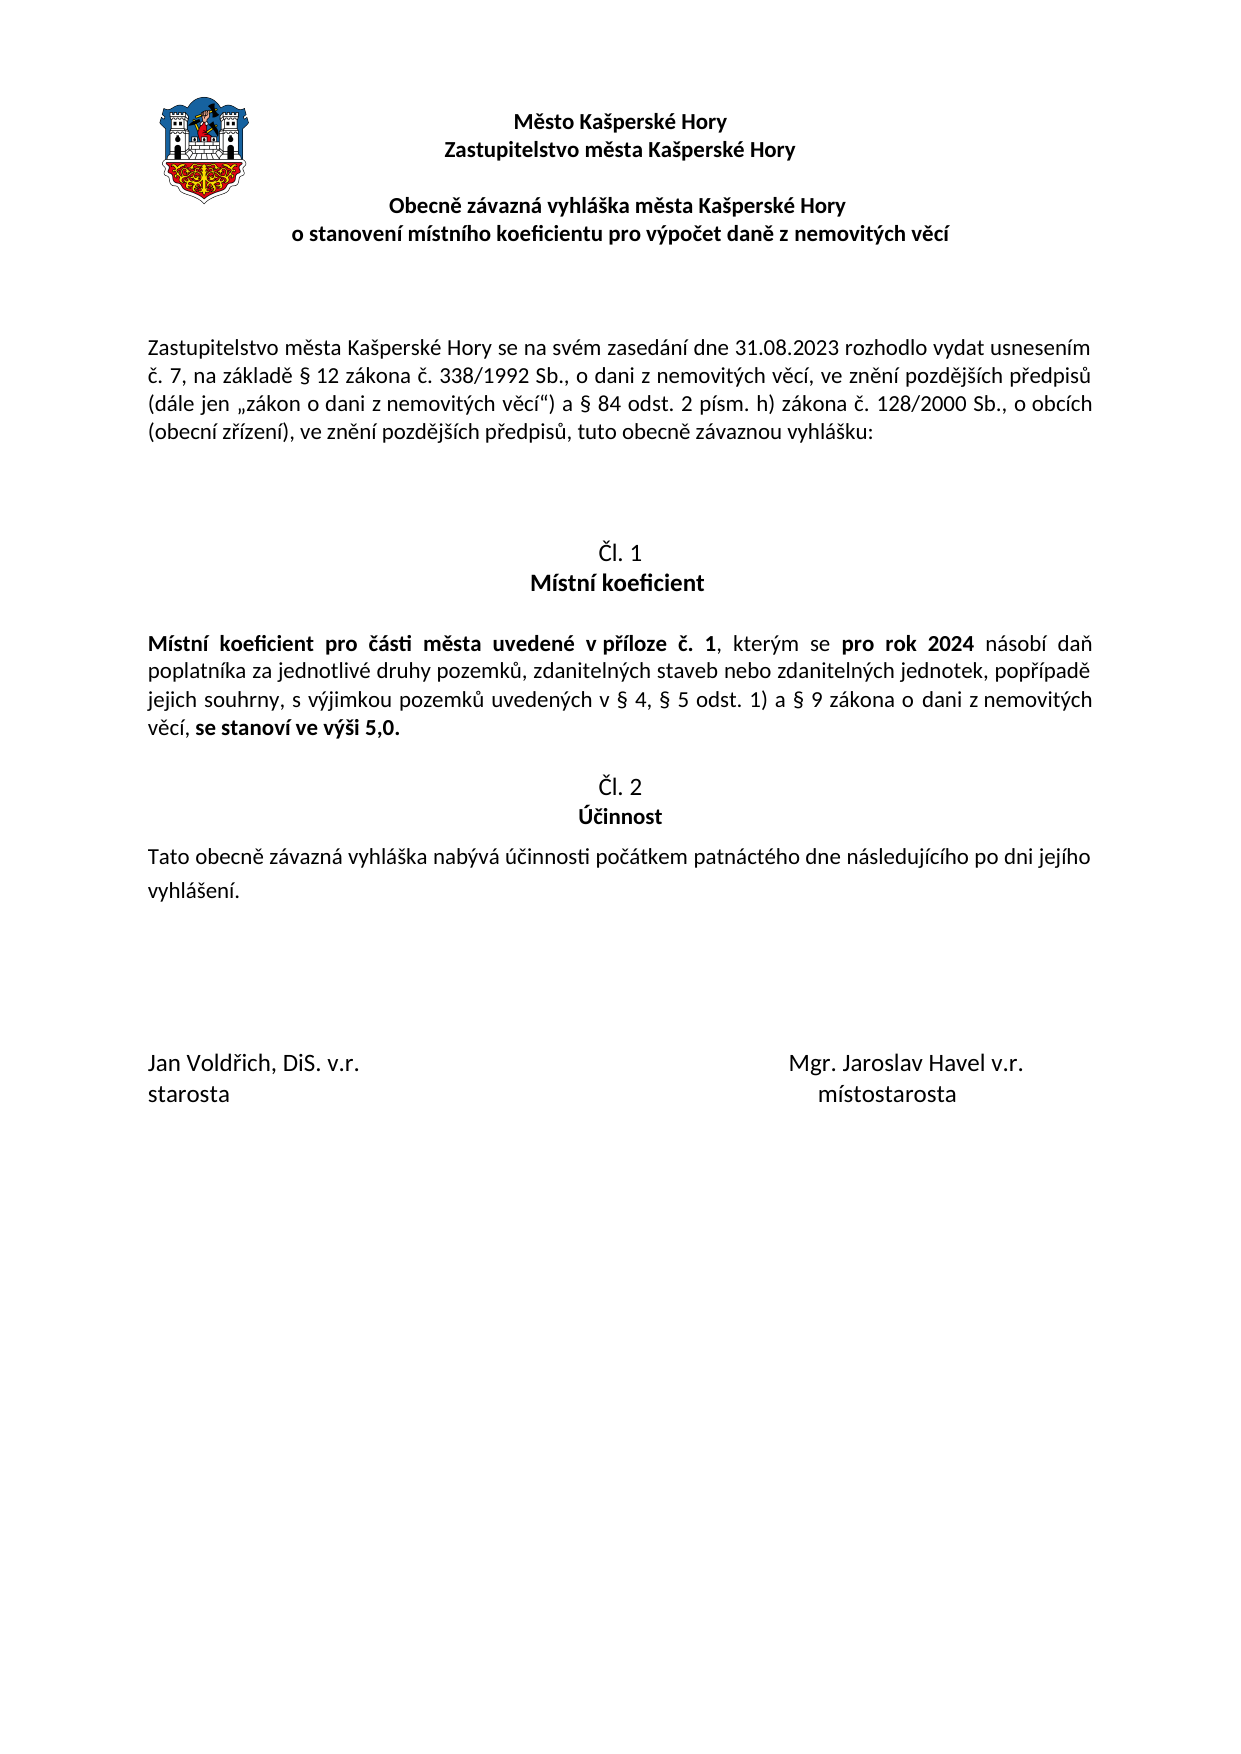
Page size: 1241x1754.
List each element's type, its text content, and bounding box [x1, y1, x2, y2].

text Čl. 2 [148, 771, 1093, 802]
text Čl. 1 [148, 537, 1093, 568]
text starosta místostarosta [148, 1078, 1093, 1108]
text Místní koeficient [148, 568, 1093, 598]
text Místní koeficient pro části města uvedené v příloze č. 1, kterým se pro rok 2024 násobí daň poplatníka za jednotlivé druhy pozemků, zdanitelných staveb nebo zdanitelných jednotek, popřípadě jejich souhrny, s výjimkou pozemků uvedených v § 4, § 5 odst. 1) a § 9 zákona o dani z nemovitých věcí, se stanoví ve výši 5,0. [148, 629, 1093, 741]
text Jan Voldřich, DiS. v.r. Mgr. Jaroslav Havel v.r. [148, 1047, 1093, 1078]
text Zastupitelstvo města Kašperské Hory se na svém zasedání dne 31.08.2023 rozhodlo vydat usnesením č. 7, na základě § 12 zákona č. 338/1992 Sb., o dani z nemovitých věcí, ve znění pozdějších předpisů (dále jen „zákon o dani z nemovitých věcí“) a § 84 odst. 2 písm. h) zákona č. 128/2000 Sb., o obcích (obecní zřízení), ve znění pozdějších předpisů, tuto obecně závaznou vyhlášku: [148, 333, 1093, 446]
text Účinnost [148, 802, 1093, 830]
text Zastupitelstvo města Kašperské Hory [244, 135, 1093, 163]
text [148, 107, 165, 135]
text o stanovení místního koeficientu pro výpočet daně z nemovitých věcí [148, 219, 1093, 247]
text Město Kašperské Hory [244, 107, 1093, 135]
text Obecně závazná vyhláška města Kašperské Hory [148, 191, 1093, 219]
text Tato obecně závazná vyhláška nabývá účinnosti počátkem patnáctého dne následujícího po dni jejího vyhlášení. [148, 842, 1093, 904]
